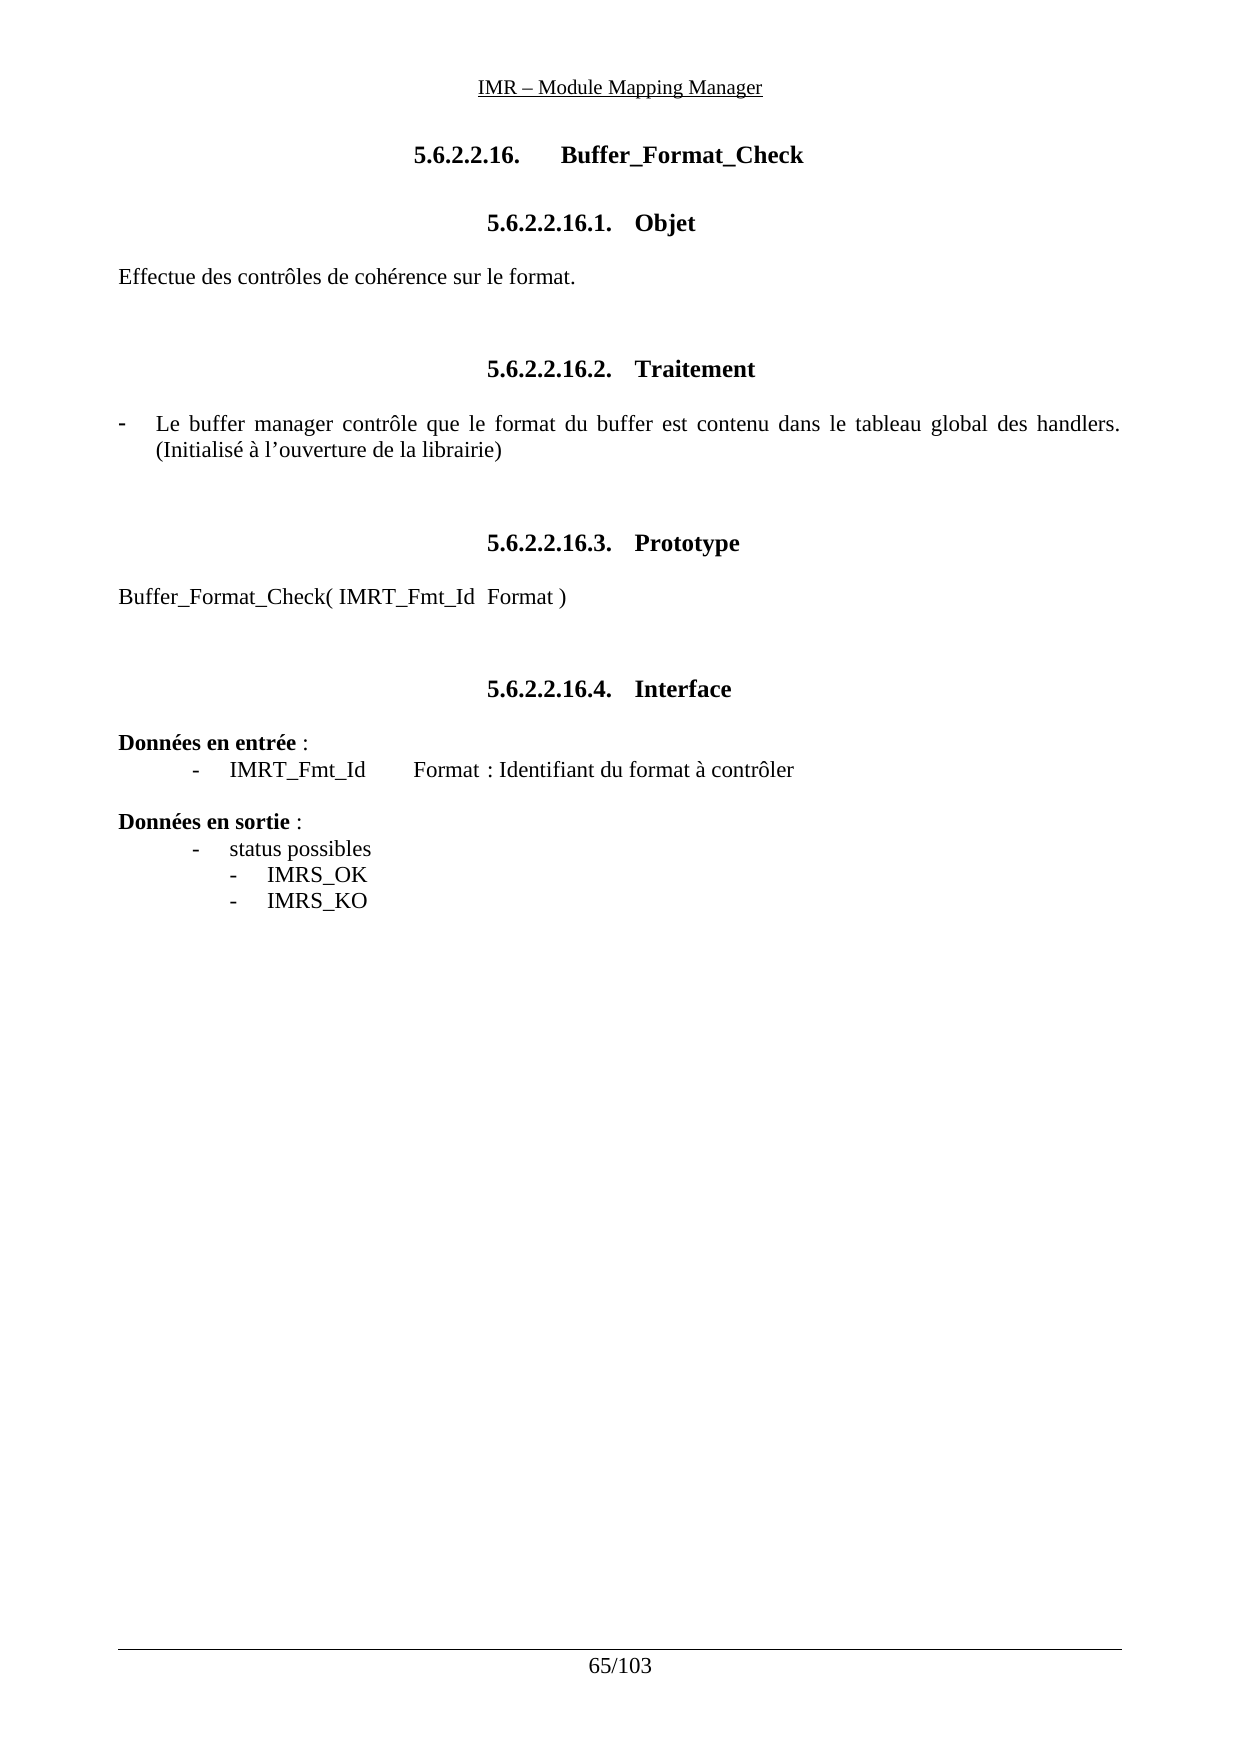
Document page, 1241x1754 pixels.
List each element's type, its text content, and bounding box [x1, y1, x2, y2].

subtitle Prototype [487, 528, 1122, 556]
list Le buffer manager contrôle que le format du buffer est contenu dans le tableau global des handlers. (Initialisé à l’ouverture de la librairie) [118, 410, 1122, 462]
list status possibles [192, 835, 1122, 861]
text Buffer_Format_Check( IMRT_Fmt_Id Format ) [118, 583, 1122, 609]
list IMRT_Fmt_Id Format : Identifiant du format à contrôler [192, 756, 1122, 782]
text Données en entrée : [118, 729, 1122, 756]
text Effectue des contrôles de cohérence sur le format. [118, 263, 1122, 289]
subtitle Buffer_Format_Check [413, 140, 1122, 169]
list IMRS_KO [229, 887, 1122, 914]
subtitle Interface [487, 674, 1122, 703]
subtitle Objet [487, 208, 1122, 237]
subtitle Traitement [487, 354, 1122, 383]
list IMRS_OK [229, 861, 1122, 887]
text Données en sortie : [118, 808, 1122, 835]
